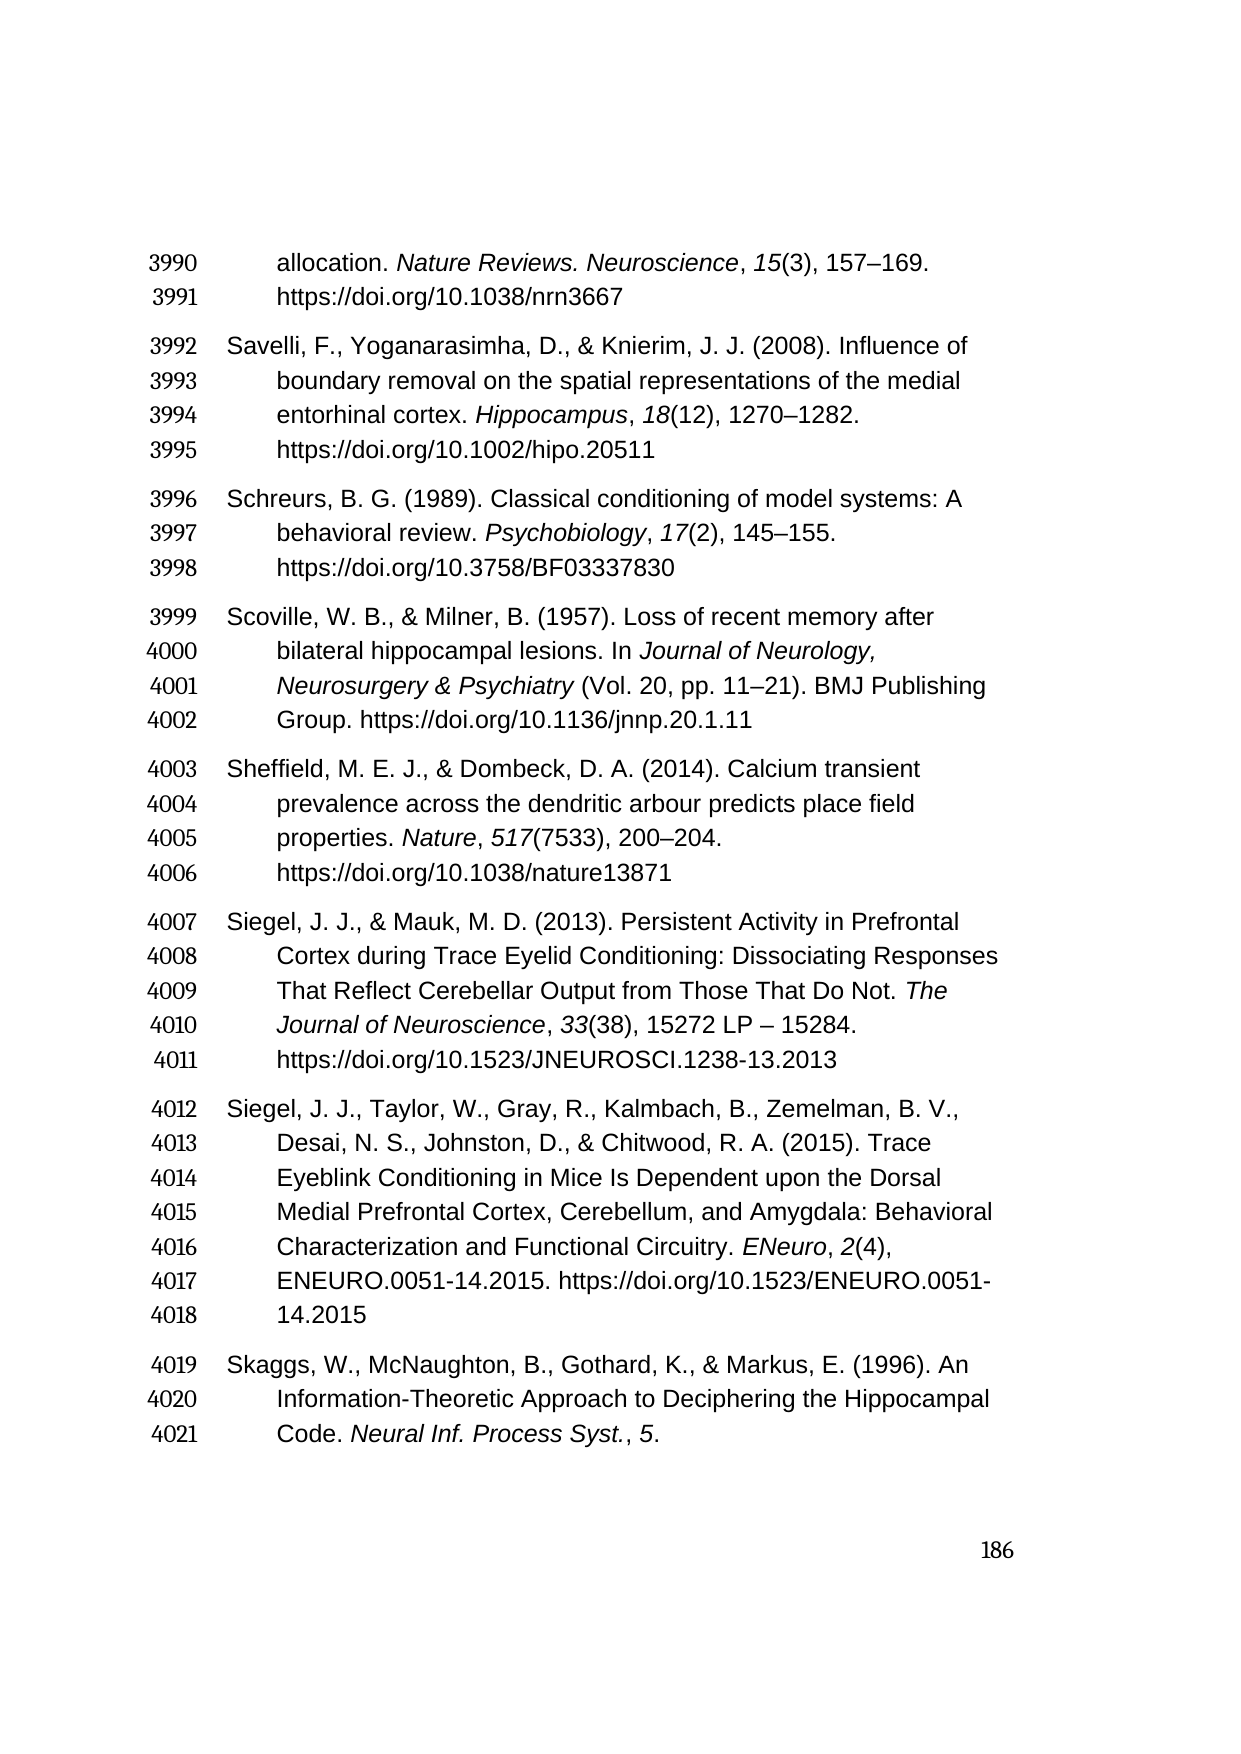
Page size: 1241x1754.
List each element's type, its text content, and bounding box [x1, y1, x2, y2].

text Savelli, F., Yoganarasimha, D., & Knierim, J. J. (2008). Influence of boundary removal on the spatial representations of the medial entorhinal cortex. Hippocampus, 18(12), 1270–1282. https://doi.org/10.1002/hipo.20511 [226, 331, 1014, 463]
text Skaggs, W., McNaughton, B., Gothard, K., & Markus, E. (1996). An Information-Theoretic Approach to Deciphering the Hippocampal Code. Neural Inf. Process Syst., 5. [226, 1349, 1014, 1447]
text Siegel, J. J., Taylor, W., Gray, R., Kalmbach, B., Zemelman, B. V., Desai, N. S., Johnston, D., & Chitwood, R. A. (2015). Trace Eyeblink Conditioning in Mice Is Dependent upon the Dorsal Medial Prefrontal Cortex, Cerebellum, and Amygdala: Behavioral Characterization and Functional Circuitry. ENeuro, 2(4), ENEURO.0051-14.2015. https://doi.org/10.1523/ENEURO.0051-14.2015 [226, 1094, 1014, 1329]
text Siegel, J. J., & Mauk, M. D. (2013). Persistent Activity in Prefrontal Cortex during Trace Eyelid Conditioning: Dissociating Responses That Reflect Cerebellar Output from Those That Do Not. The Journal of Neuroscience, 33(38), 15272 LP – 15284. https://doi.org/10.1523/JNEUROSCI.1238-13.2013 [226, 907, 1014, 1073]
text Sheffield, M. E. J., & Dombeck, D. A. (2014). Calcium transient prevalence across the dendritic arbour predicts place field properties. Nature, 517(7533), 200–204. https://doi.org/10.1038/nature13871 [226, 754, 1014, 886]
text Schreurs, B. G. (1989). Classical conditioning of model systems: A behavioral review. Psychobiology, 17(2), 145–155. https://doi.org/10.3758/BF03337830 [226, 484, 1014, 581]
text allocation. Nature Reviews. Neuroscience, 15(3), 157–169. https://doi.org/10.1038/nrn3667 [226, 248, 1014, 311]
text Scoville, W. B., & Milner, B. (1957). Loss of recent memory after bilateral hippocampal lesions. In Journal of Neurology, Neurosurgery & Psychiatry (Vol. 20, pp. 11–21). BMJ Publishing Group. https://doi.org/10.1136/jnnp.20.1.11 [226, 602, 1014, 734]
